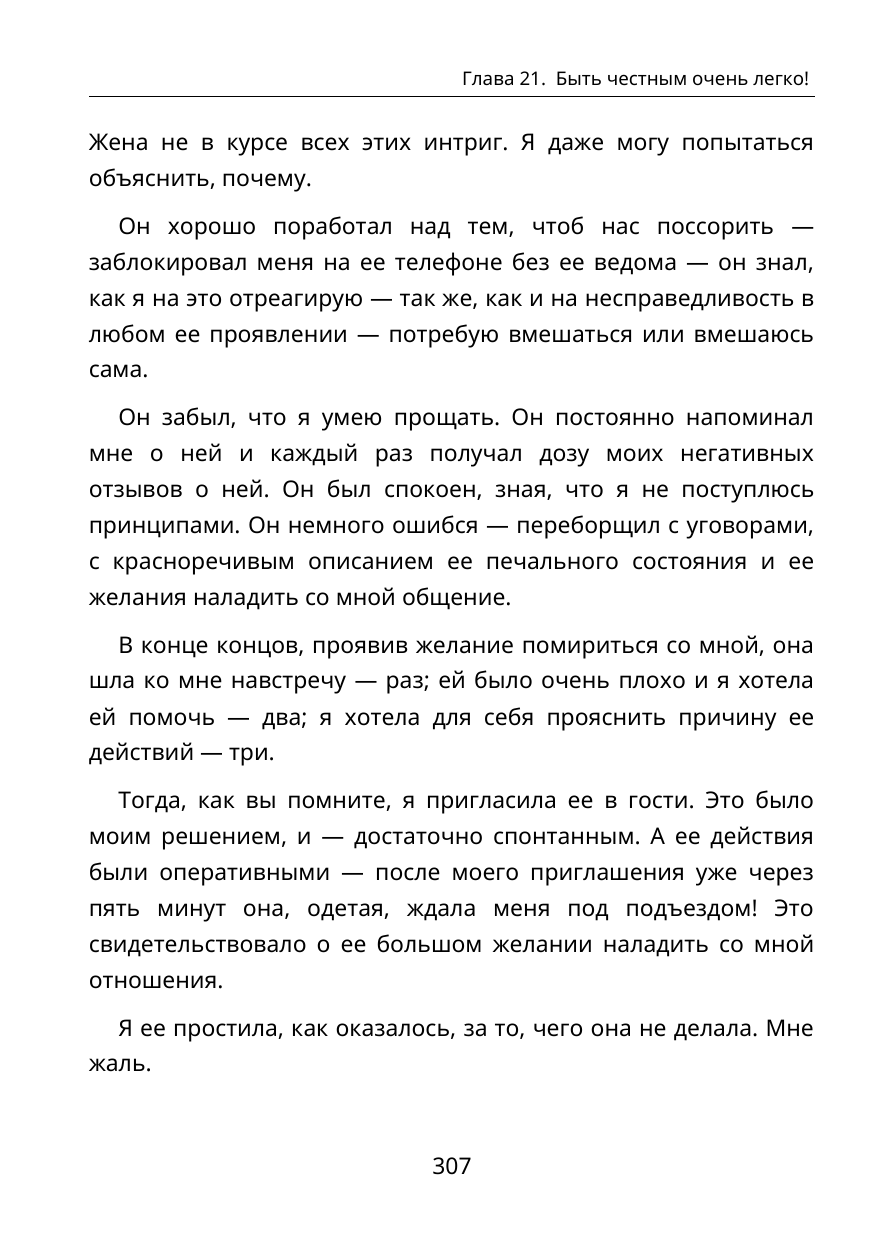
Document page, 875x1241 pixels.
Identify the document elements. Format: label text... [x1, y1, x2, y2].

text Он забыл, что я умею прощать. Он постоянно напоминал мне о ней и каждый раз получал дозу моих негативных отзывов о ней. Он был спокоен, зная, что я не поступлюсь принципами. Он немного ошибся — переборщил с уговорами, с красноречивым описанием ее печального состояния и ее желания наладить со мной общение. [88, 401, 815, 612]
text Я ее простила, как оказалось, за то, чего она не делала. Мне жаль. [88, 1011, 815, 1079]
text Жена не в курсе всех этих интриг. Я даже могу попытаться объяснить, почему. [88, 126, 815, 193]
text В конце концов, проявив желание помириться со мной, она шла ко мне навстречу — раз; ей было очень плохо и я хотела ей помочь — два; я хотела для себя прояснить причину ее действий — три. [88, 628, 815, 768]
text Тогда, как вы помните, я пригласила ее в гости. Это было моим решением, и — достаточно спонтанным. А ее действия были оперативными — после моего приглашения уже через пять минут она, одетая, ждала меня под подъездом! Это свидетельствовало о ее большом желании наладить со мной отношения. [88, 784, 815, 995]
text Он хорошо поработал над тем, чтоб нас поссорить — заблокировал меня на ее телефоне без ее ведома — он знал, как я на это отреагирую — так же, как и на несправедливость в любом ее проявлении — потребую вмешаться или вмешаюсь сама. [88, 210, 815, 385]
